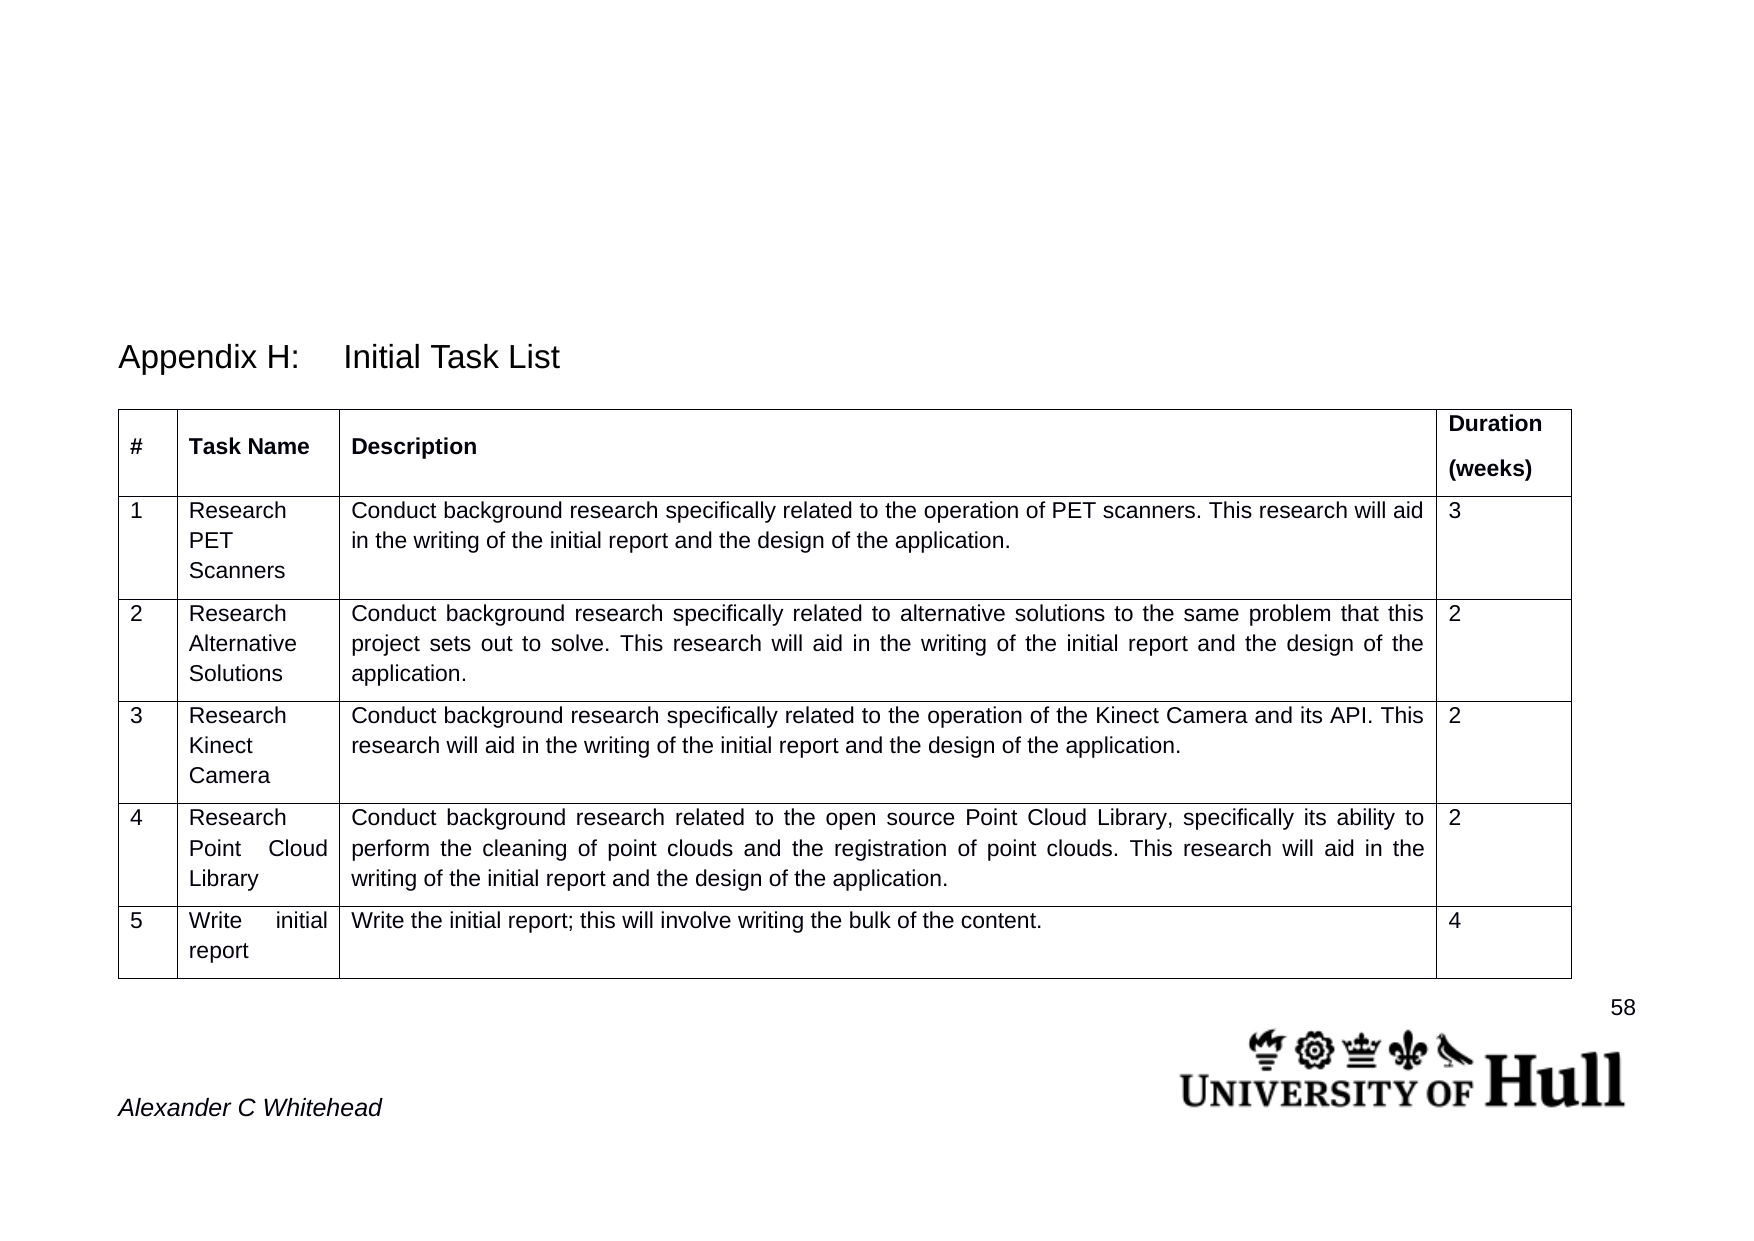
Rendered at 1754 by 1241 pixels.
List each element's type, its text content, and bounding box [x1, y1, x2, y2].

table_cell 1 [119, 497, 177, 598]
table_cell 5 [119, 907, 177, 978]
subtitle Initial Task List [118, 337, 1636, 376]
table_header # [119, 410, 177, 496]
table_cell 3 [1437, 497, 1571, 598]
table_cell 4 [1437, 907, 1571, 978]
table_header Description [340, 410, 1436, 496]
table_cell 3 [119, 702, 177, 803]
table_cell Write the initial report; this will involve writing the bulk of the content. [340, 907, 1436, 978]
table_cell Research PET Scanners [178, 497, 339, 598]
table_cell Research Point Cloud Library [178, 804, 339, 906]
table_cell Research Alternative Solutions [178, 600, 339, 701]
table_cell Write initial report [178, 907, 339, 978]
table_cell 2 [1437, 804, 1571, 906]
table_cell 2 [1437, 702, 1571, 803]
picture [1173, 1020, 1634, 1117]
table_cell Conduct background research related to the open source Point Cloud Library, specifically its ability to perform the cleaning of point clouds and the registration of point clouds. This research will aid in the writing of the initial report and the design of the application. [340, 804, 1436, 906]
table_header Task Name [178, 410, 339, 496]
table_cell Conduct background research specifically related to the operation of the Kinect Camera and its API. This research will aid in the writing of the initial report and the design of the application. [340, 702, 1436, 803]
table_cell Conduct background research specifically related to the operation of PET scanners. This research will aid in the writing of the initial report and the design of the application. [340, 497, 1436, 598]
table_cell 2 [119, 600, 177, 701]
table_cell Conduct background research specifically related to alternative solutions to the same problem that this project sets out to solve. This research will aid in the writing of the initial report and the design of the application. [340, 600, 1436, 701]
table_cell 4 [119, 804, 177, 906]
table_cell 2 [1437, 600, 1571, 701]
table_header Duration (weeks) [1437, 410, 1571, 496]
table_cell Research Kinect Camera [178, 702, 339, 803]
